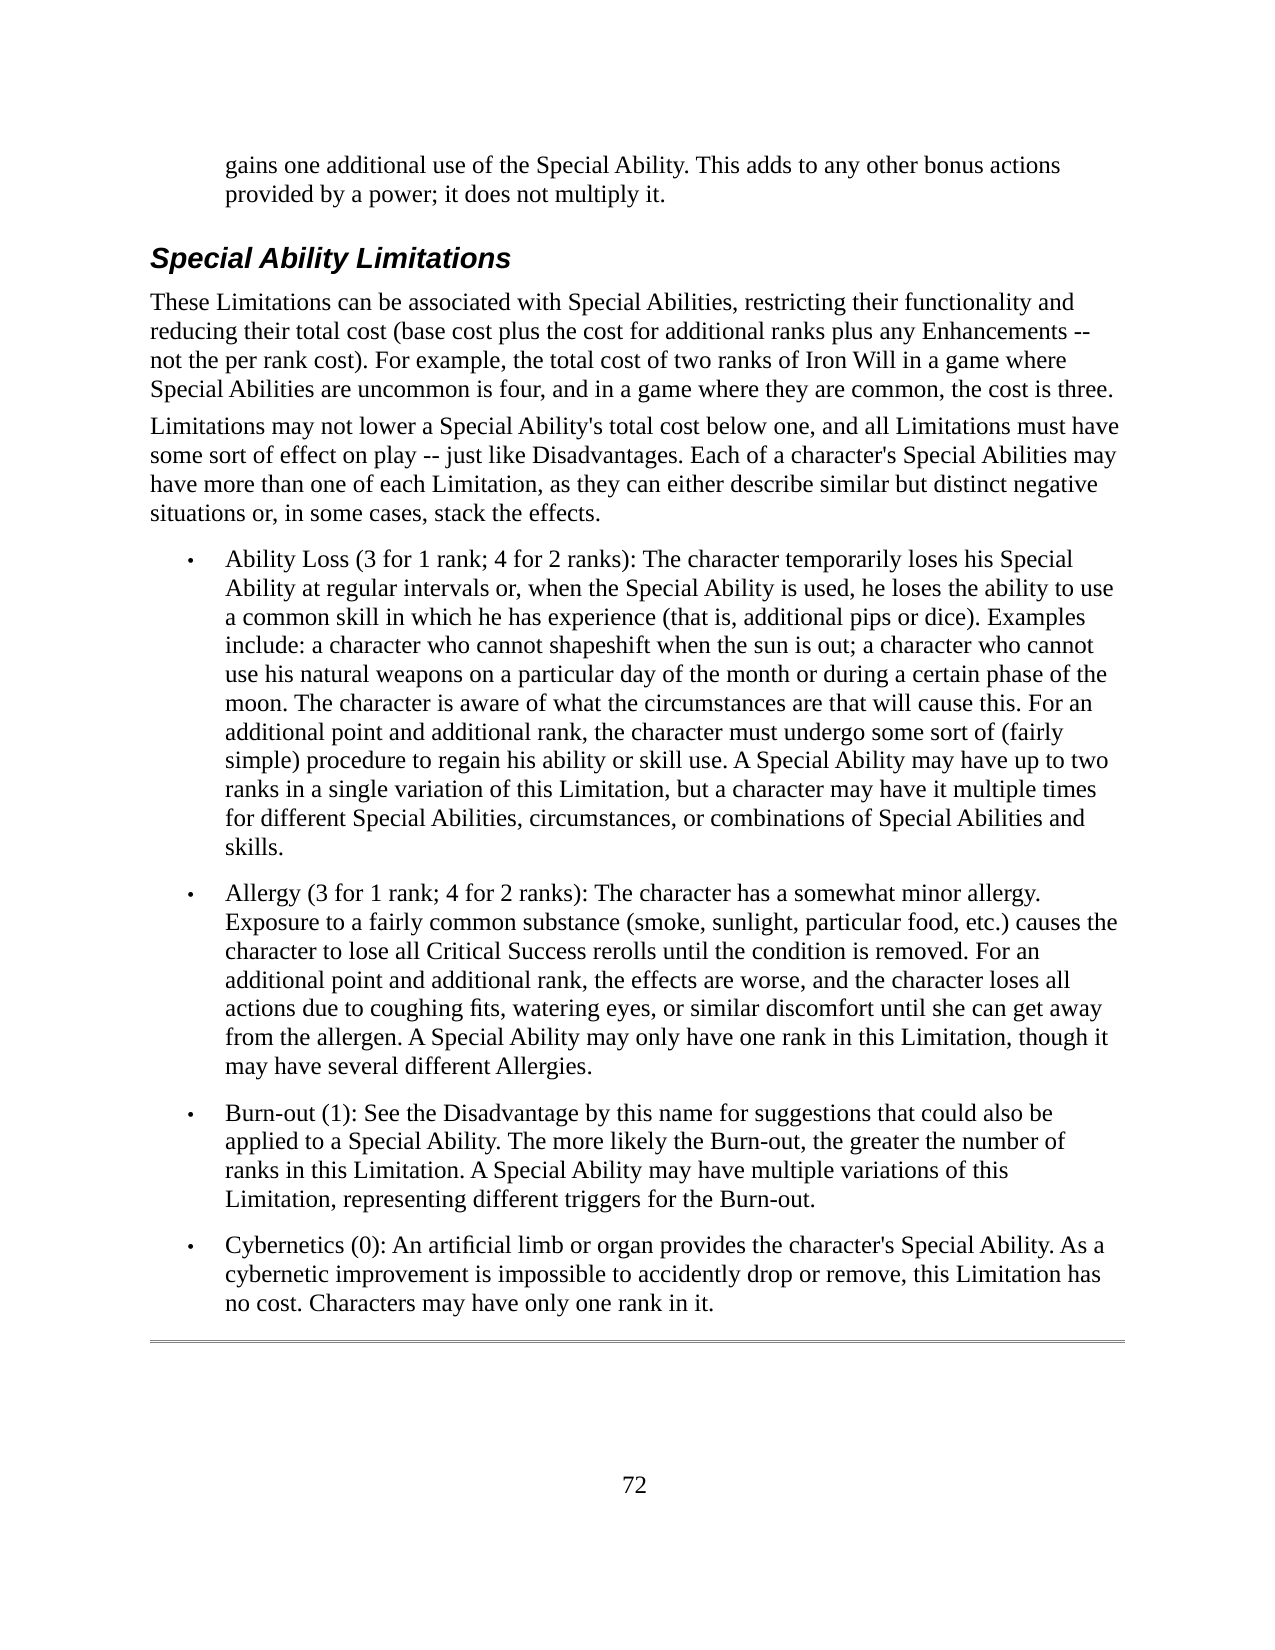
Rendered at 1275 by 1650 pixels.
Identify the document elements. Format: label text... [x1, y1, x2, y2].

list Ability Loss (3 for 1 rank; 4 for 2 ranks): The character temporarily loses his Special Ability at regular intervals or, when the Special Ability is used, he loses the ability to use a common skill in which he has experience (that is, additional pips or dice). Examples include: a character who cannot shapeshift when the sun is out; a character who cannot use his natural weapons on a particular day of the month or during a certain phase of the moon. The character is aware of what the circumstances are that will cause this. For an additional point and additional rank, the character must undergo some sort of (fairly simple) procedure to regain his ability or skill use. A Special Ability may have up to two ranks in a single variation of this Limitation, but a character may have it multiple times for different Special Abilities, circumstances, or combinations of Special Abilities and skills. [187, 544, 1125, 861]
list Allergy (3 for 1 rank; 4 for 2 ranks): The character has a somewhat minor allergy. Exposure to a fairly common substance (smoke, sunlight, particular food, etc.) causes the character to lose all Critical Success rerolls until the condition is removed. For an additional point and additional rank, the effects are worse, and the character loses all actions due to coughing ﬁts, watering eyes, or similar discomfort until she can get away from the allergen. A Special Ability may only have one rank in this Limitation, though it may have several different Allergies. [187, 878, 1125, 1080]
list Burn-out (1): See the Disadvantage by this name for suggestions that could also be applied to a Special Ability. The more likely the Burn-out, the greater the number of ranks in this Limitation. A Special Ability may have multiple variations of this Limitation, representing different triggers for the Burn-out. [187, 1098, 1125, 1213]
list Cybernetics (0): An artiﬁcial limb or organ provides the character's Special Ability. As a cybernetic improvement is impossible to accidently drop or remove, this Limitation has no cost. Characters may have only one rank in it. [187, 1231, 1125, 1317]
list gains one additional use of the Special Ability. This adds to any other bonus actions provided by a power; it does not multiply it. [187, 150, 1125, 207]
text Limitations may not lower a Special Ability's total cost below one, and all Limitations must have some sort of effect on play -- just like Disadvantages. Each of a character's Special Abilities may have more than one of each Limitation, as they can either describe similar but distinct negative situations or, in some cases, stack the effects. [150, 411, 1125, 526]
subtitle Special Ability Limitations [150, 241, 1125, 275]
text These Limitations can be associated with Special Abilities, restricting their functionality and reducing their total cost (base cost plus the cost for additional ranks plus any Enhancements -- not the per rank cost). For example, the total cost of two ranks of Iron Will in a game where Special Abilities are uncommon is four, and in a game where they are common, the cost is three. [150, 287, 1125, 402]
